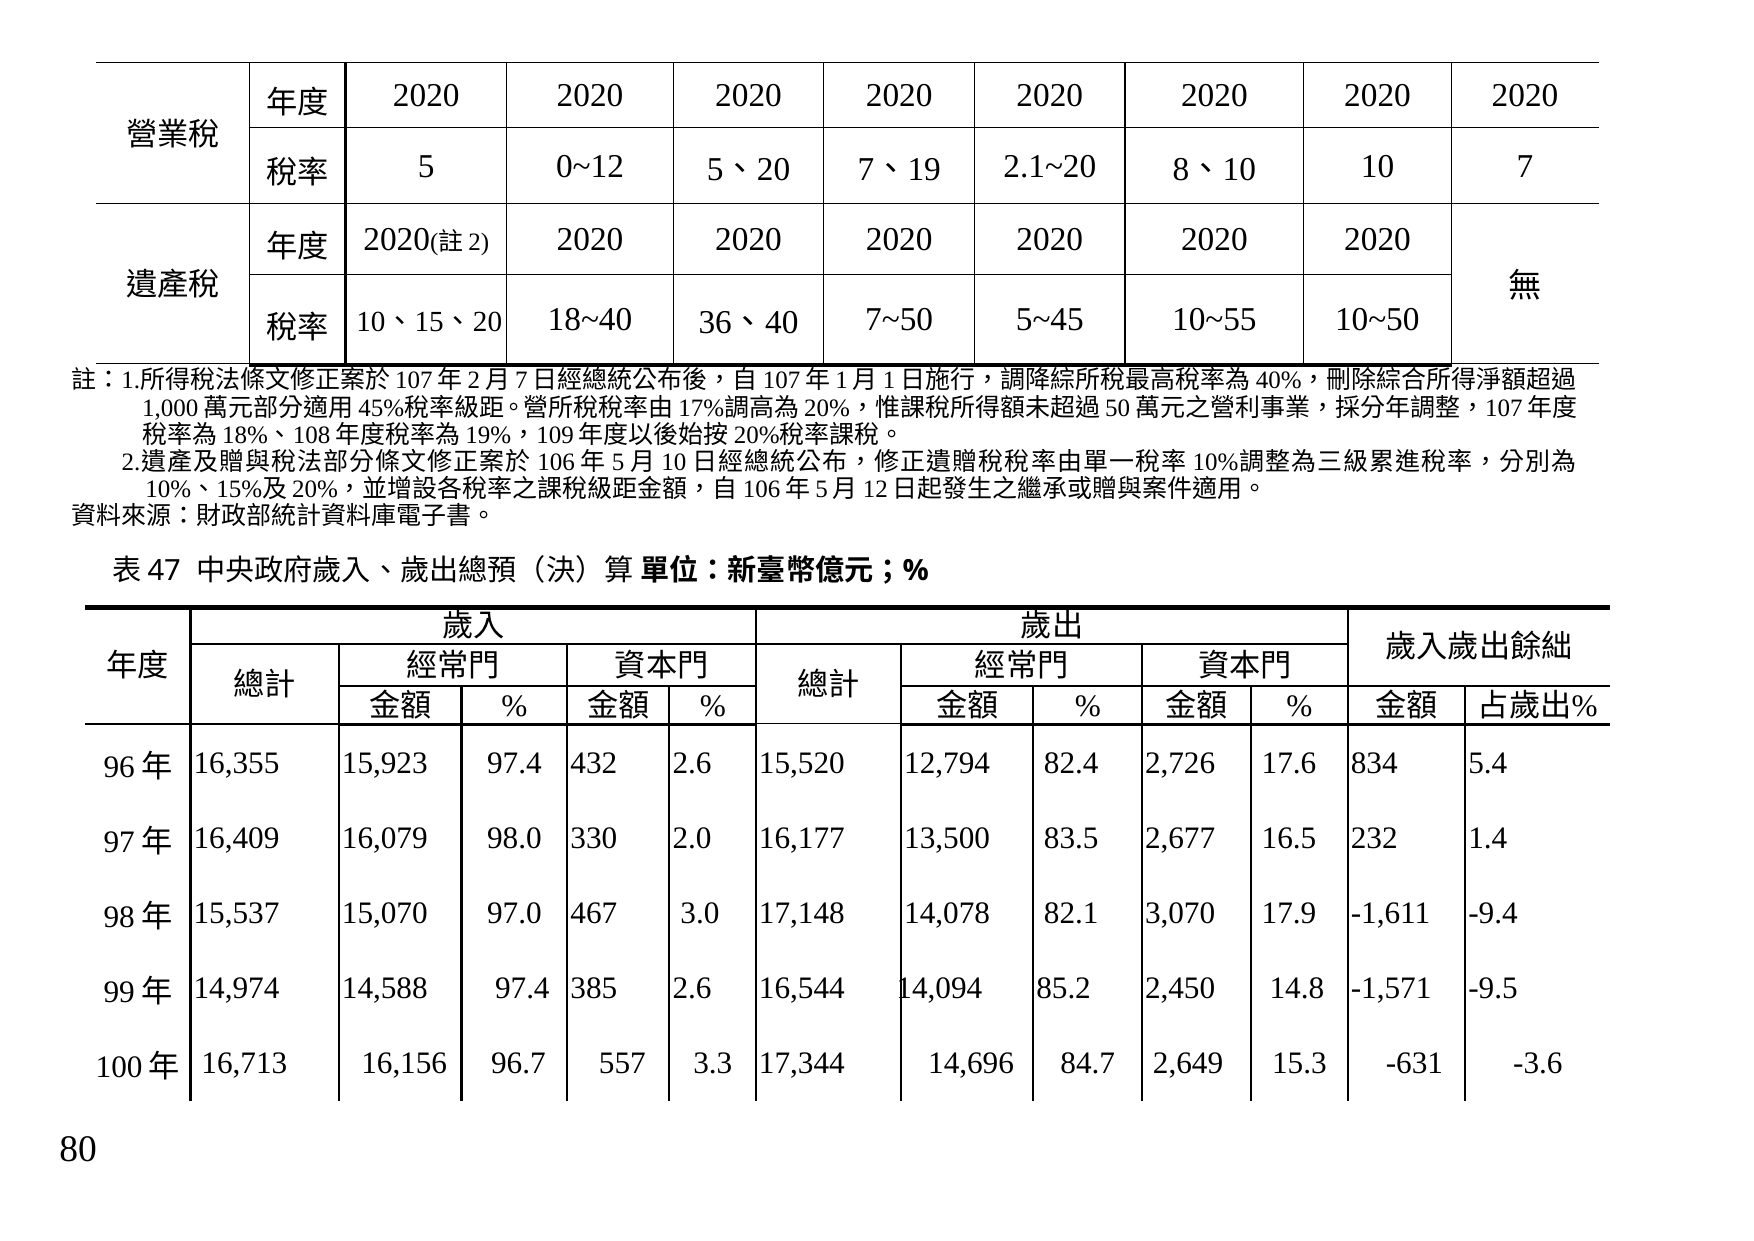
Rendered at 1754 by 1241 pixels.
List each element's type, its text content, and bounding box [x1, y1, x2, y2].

table_cell 2020 [1126, 204, 1303, 274]
table_header 年度 [85, 610, 189, 723]
text 2.遺產及贈與稅法部分條文修正案於106年5月10日經總統公布，修正遺贈稅稅率由單一稅率10%調整為三級累進稅率，分別為10%、15%及20%，並增設各稅率之課稅級距金額，自106年5月12日起發生之繼承或贈與案件適用。 [121, 448, 1577, 503]
table_cell -9.4 [1466, 876, 1610, 951]
table_cell 14,696 [902, 1026, 1032, 1101]
table_cell 3.0 [670, 876, 755, 951]
table_cell 金額 [1349, 687, 1464, 723]
table_cell -3.6 [1466, 1026, 1610, 1101]
table_cell 2020 [507, 63, 673, 127]
table_cell 15,520 [757, 724, 900, 801]
table_cell 總計 [757, 645, 900, 723]
table_cell 占歲出% [1466, 687, 1610, 723]
table_cell % [463, 687, 566, 723]
table_cell 2.1~20 [975, 128, 1124, 203]
table_cell 16.5 [1252, 801, 1347, 876]
table_cell 16,355 [192, 725, 338, 801]
table_cell 16,713 [192, 1026, 338, 1101]
table_cell 99年 [85, 951, 189, 1026]
table_cell 2,677 [1143, 801, 1250, 876]
table_cell 10 [1304, 128, 1451, 203]
table_cell 82.4 [1034, 726, 1141, 801]
table_cell 2020 [1126, 63, 1303, 127]
text 資料來源：財政部統計資料庫電子書。 [71, 503, 1577, 530]
table_cell 385 [568, 951, 668, 1026]
table_cell 232 [1349, 801, 1464, 876]
table_cell 8、10 [1126, 128, 1303, 203]
table_cell 3.3 [670, 1026, 755, 1101]
table_cell 16,177 [757, 801, 900, 876]
table_cell 98.0 [463, 801, 566, 876]
table_cell 85.2 [1034, 951, 1141, 1026]
table_cell 稅率 [250, 275, 344, 363]
table_cell 2020 [824, 63, 974, 127]
table_cell 5.4 [1466, 726, 1610, 801]
table_cell 97.0 [463, 876, 566, 951]
table_cell 16,079 [340, 801, 460, 876]
table_cell -9.5 [1466, 951, 1610, 1026]
table_cell 營業稅 [96, 63, 249, 203]
table_cell 7、19 [824, 128, 974, 203]
table_cell 稅率 [250, 128, 344, 203]
table_cell 467 [568, 876, 668, 951]
table_cell 2020 [1304, 63, 1451, 127]
table_cell 2,649 [1143, 1026, 1250, 1101]
table_cell 2020 [674, 63, 823, 127]
table_cell 無 [1452, 204, 1599, 363]
table_cell 2020(註2) [347, 204, 506, 274]
table_cell 2.0 [670, 801, 755, 876]
table_cell 2020 [674, 204, 823, 274]
table_cell 12,794 [902, 726, 1032, 801]
table_cell 14,078 [902, 876, 1032, 951]
table_cell 經常門 [902, 645, 1141, 685]
table_cell 10~55 [1126, 275, 1303, 363]
table_header 歲入歲出餘絀 [1349, 610, 1610, 685]
table_cell 14,588 [340, 951, 460, 1026]
table_cell 金額 [340, 687, 460, 723]
table_cell 16,156 [340, 1026, 460, 1101]
table_cell 遺產稅 [96, 204, 249, 363]
table_cell 18~40 [507, 275, 673, 363]
table_cell 資本門 [568, 645, 755, 685]
table_cell 2.6 [670, 951, 755, 1026]
table_cell 經常門 [340, 645, 566, 685]
table_cell 15.3 [1252, 1026, 1347, 1101]
table_cell -1,611 [1349, 876, 1464, 951]
table_cell 年度 [250, 63, 344, 127]
table_cell % [670, 687, 755, 723]
table_cell 100年 [85, 1026, 189, 1101]
table_cell 84.7 [1034, 1026, 1141, 1101]
table_cell 15,923 [340, 726, 460, 801]
table_cell 0~12 [507, 128, 673, 203]
table_cell 330 [568, 801, 668, 876]
table_cell 2020 [347, 63, 506, 127]
table_cell 96.7 [463, 1026, 566, 1101]
table_cell 3,070 [1143, 876, 1250, 951]
table_cell 2,450 [1143, 951, 1250, 1026]
table_cell 97.4 [463, 951, 566, 1026]
table_cell 資本門 [1143, 645, 1347, 685]
table_cell 2020 [1452, 63, 1599, 127]
table_cell 金額 [568, 687, 668, 723]
table_cell 17.6 [1252, 726, 1347, 801]
table_cell 2020 [507, 204, 673, 274]
table_cell 5 [347, 128, 506, 203]
table_cell 總計 [192, 645, 338, 723]
table_cell 10~50 [1304, 275, 1451, 363]
table_cell 2.6 [670, 726, 755, 801]
table_cell 97年 [85, 801, 189, 876]
table_cell 17,148 [757, 876, 900, 951]
table_cell 2020 [975, 63, 1124, 127]
table_cell 14.8 [1252, 951, 1347, 1026]
table_cell 98年 [85, 876, 189, 951]
table_cell 14,974 [192, 951, 338, 1026]
table_cell 2020 [1304, 204, 1451, 274]
table_cell 7~50 [824, 275, 974, 363]
table_cell 金額 [1143, 687, 1250, 723]
table_cell % [1034, 687, 1141, 723]
table_cell 17.9 [1252, 876, 1347, 951]
table_cell 557 [568, 1026, 668, 1101]
table_cell 83.5 [1034, 801, 1141, 876]
table_cell 97.4 [463, 726, 566, 801]
table_cell 82.1 [1034, 876, 1141, 951]
table_cell 金額 [902, 687, 1032, 723]
table_cell 36、40 [674, 275, 823, 363]
table_cell 96年 [85, 725, 189, 801]
table_cell % [1252, 687, 1347, 723]
table_cell 5~45 [975, 275, 1124, 363]
table_cell 16,409 [192, 801, 338, 876]
table_cell 432 [568, 726, 668, 801]
table_cell 15,537 [192, 876, 338, 951]
table_cell 17,344 [757, 1026, 900, 1101]
table_cell 14,094 [902, 951, 1032, 1026]
table_cell -631 [1349, 1026, 1464, 1101]
table_cell 1.4 [1466, 801, 1610, 876]
table_cell 15,070 [340, 876, 460, 951]
table_cell 2020 [975, 204, 1124, 274]
table_cell 16,544 [757, 951, 900, 1026]
subtitle 表47 中央政府歲入、歲出總預（決）算 單位：新臺幣億元；% [59, 530, 1636, 605]
table_cell -1,571 [1349, 951, 1464, 1026]
table_cell 5、20 [674, 128, 823, 203]
table_cell 年度 [250, 204, 344, 274]
table_header 歲入 [192, 610, 755, 643]
table_cell 7 [1452, 128, 1599, 203]
text 註：1.所得稅法條文修正案於107年2月7日經總統公布後，自107年1月1日施行，調降綜所稅最高稅率為40%，刪除綜合所得淨額超過1,000萬元部分適用45%稅率級距。營所稅稅率由17%調高為20%，惟課稅所得額未超過50萬元之營利事業，採分年調整，107年度稅率為18%、108年度稅率為19%，109年度以後始按20%稅率課稅。 [71, 367, 1577, 448]
table_cell 834 [1349, 726, 1464, 801]
table_cell 10、15、20 [347, 275, 506, 363]
table_cell 13,500 [902, 801, 1032, 876]
table_cell 2020 [824, 204, 974, 274]
table_header 歲出 [757, 610, 1347, 643]
table_cell 2,726 [1143, 726, 1250, 801]
